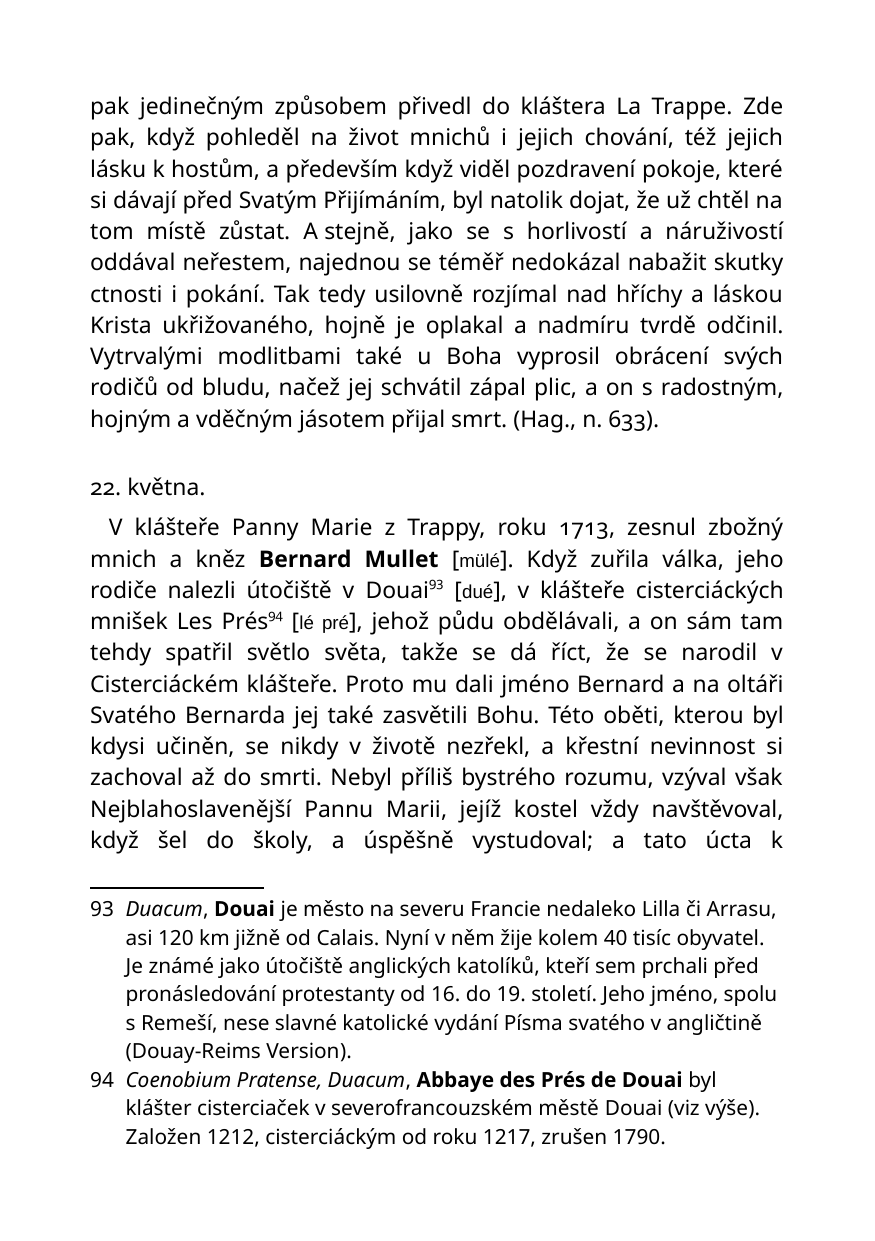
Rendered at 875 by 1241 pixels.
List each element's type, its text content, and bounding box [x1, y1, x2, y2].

text Coenobium Pratense, Duacum, Abbaye des Prés de Douai byl klášter cisterciaček v severofrancouzském městě Douai (viz výše). Založen 1212, cisterciáckým od roku 1217, zrušen 1790. [90, 1065, 784, 1150]
text pak jedinečným způsobem přivedl do kláštera La Trappe. Zde pak, když pohleděl na život mnichů i jejich chování, též jejich lásku k hostům, a především když viděl pozdravení pokoje, které si dávají před Svatým Přijímáním, byl natolik dojat, že už chtěl na tom místě zůstat. A stejně, jako se s horlivostí a náruživostí oddával neřestem, najednou se téměř nedokázal nabažit skutky ctnosti i pokání. Tak tedy usilovně rozjímal nad hříchy a láskou Krista ukřižovaného, hojně je oplakal a nadmíru tvrdě odčinil. Vytrvalými modlitbami také u Boha vyprosil obrácení svých rodičů od bludu, načež jej schvátil zápal plic, a on s radostným, hojným a vděčným jásotem přijal smrt. (Hag., n. 633). [90, 90, 784, 434]
text V klášteře Panny Marie z Trappy, roku 1713, zesnul zbožný mnich a kněz Bernard Mullet [mülé]. Když zuřila válka, jeho rodiče nalezli útočiště v Douai [dué], v klášteře cisterciáckých mnišek Les Prés [lé pré], jehož půdu obdělávali, a on sám tam tehdy spatřil světlo světa, takže se dá říct, že se narodil v Cisterciáckém klášteře. Proto mu dali jméno Bernard a na oltáři Svatého Bernarda jej také zasvětili Bohu. Této oběti, kterou byl kdysi učiněn, se nikdy v životě nezřekl, a křestní nevinnost si zachoval až do smrti. Nebyl příliš bystrého rozumu, vzýval však Nejblahoslavenější Pannu Marii, jejíž kostel vždy navštěvoval, když šel do školy, a úspěšně vystudoval; a tato úcta k [90, 511, 784, 855]
text 22. května. [90, 471, 784, 502]
text Duacum, Douai je město na severu Francie nedaleko Lilla či Arrasu, asi 120 km jižně od Calais. Nyní v něm žije kolem 40 tisíc obyvatel. Je známé jako útočiště anglických katolíků, kteří sem prchali před pronásledování protestanty od 16. do 19. století. Jeho jméno, spolu s Remeší, nese slavné katolické vydání Písma svatého v angličtině (Douay-Reims Version). [90, 894, 784, 1065]
